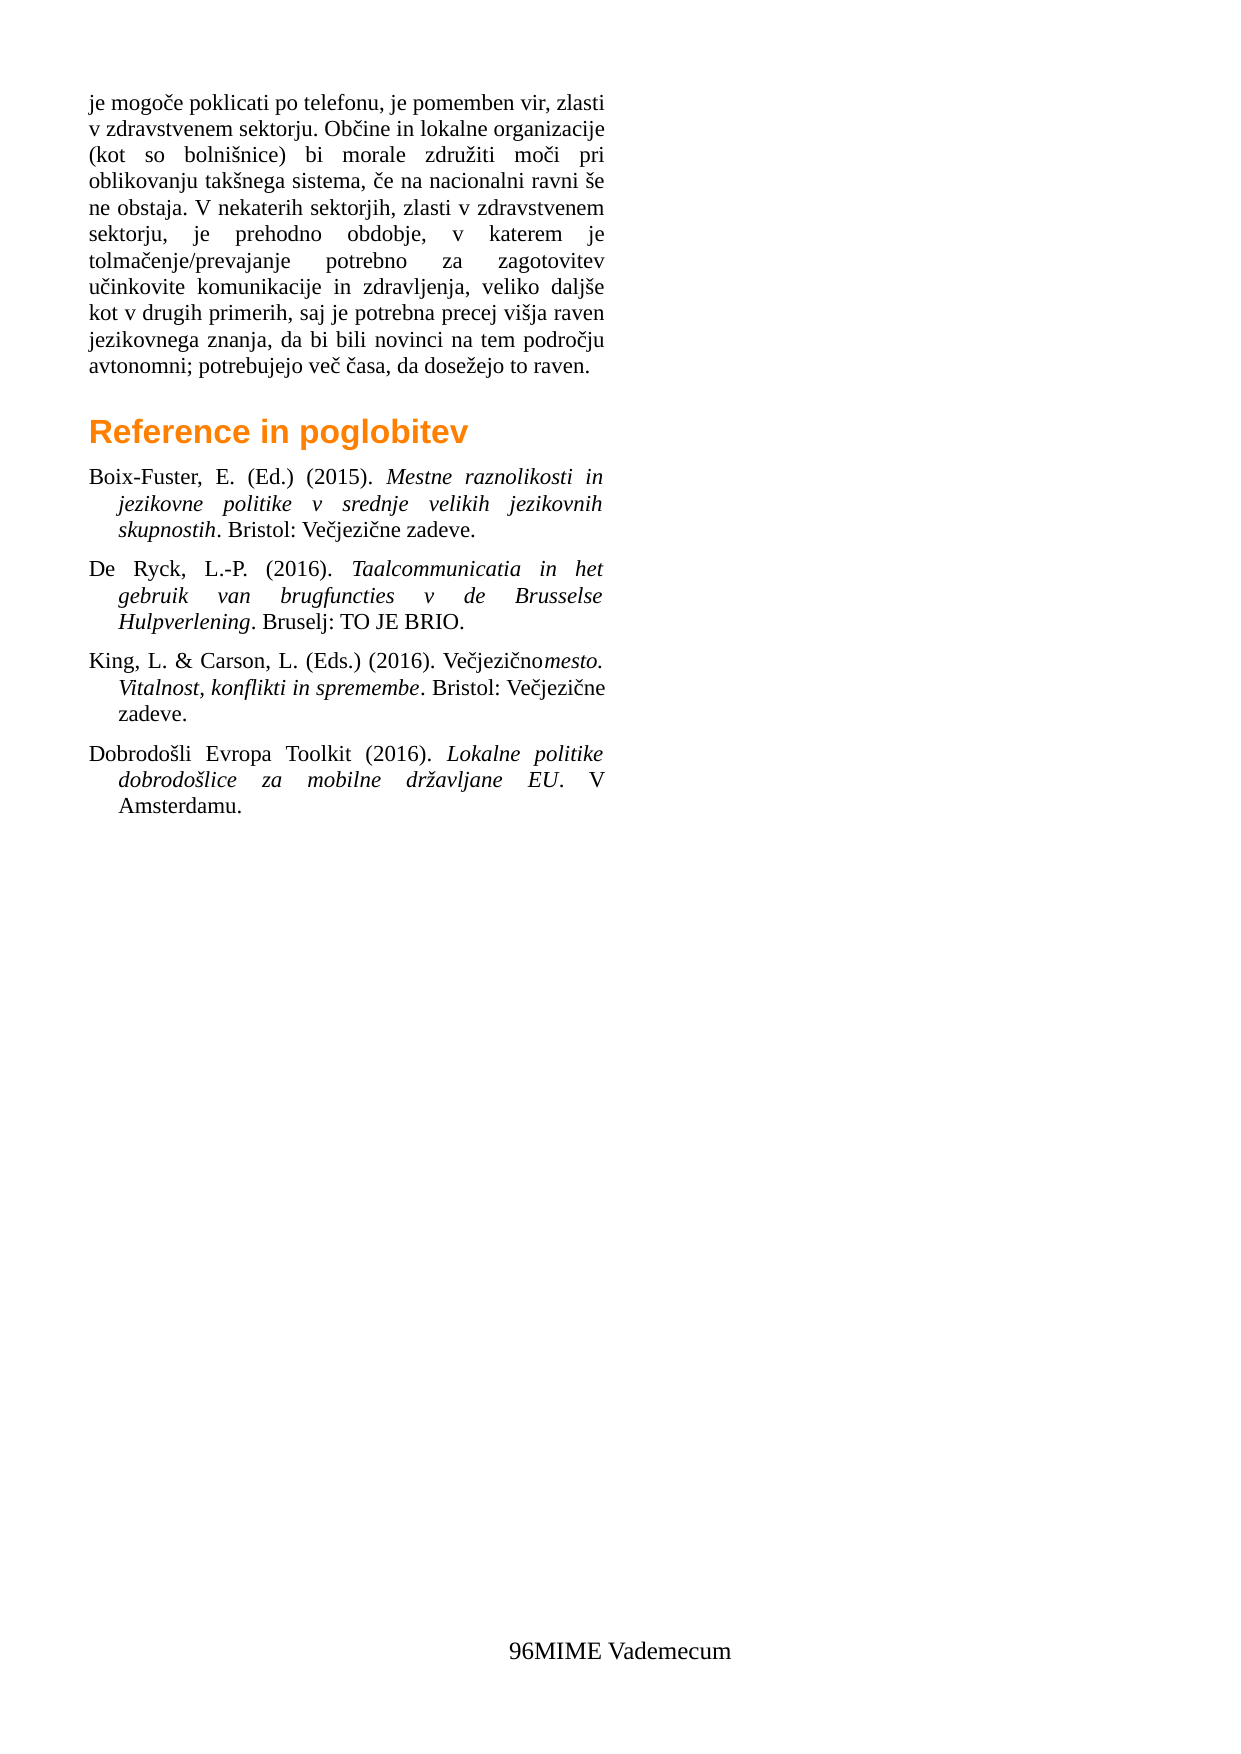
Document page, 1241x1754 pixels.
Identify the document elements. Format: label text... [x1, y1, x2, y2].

text De Ryck, L.-P. (2016). Taalcommunicatia in het gebruik van brugfuncties v de Brusselse Hulpverlening. Bruselj: TO JE BRIO. [88, 556, 605, 634]
text Dobrodošli Evropa Toolkit (2016). Lokalne politike dobrodošlice za mobilne državljane EU. V Amsterdamu. [88, 740, 605, 819]
text je mogoče poklicati po telefonu, je pomemben vir, zlasti v zdravstvenem sektorju. Občine in lokalne organizacije (kot so bolnišnice) bi morale združiti moči pri oblikovanju takšnega sistema, če na nacionalni ravni še ne obstaja. V nekaterih sektorjih, zlasti v zdravstvenem sektorju, je prehodno obdobje, v katerem je tolmačenje/prevajanje potrebno za zagotovitev učinkovite komunikacije in zdravljenja, veliko daljše kot v drugih primerih, saj je potrebna precej višja raven jezikovnega znanja, da bi bili novinci na tem področju avtonomni; potrebujejo več časa, da dosežejo to raven. [88, 88, 605, 378]
subtitle Reference in poglobitev [88, 412, 605, 451]
text King, L. & Carson, L. (Eds.) (2016). Večjezičnomesto. Vitalnost, konflikti in spremembe. Bristol: Večjezične zadeve. [88, 648, 605, 727]
text Boix-Fuster, E. (Ed.) (2015). Mestne raznolikosti in jezikovne politike v srednje velikih jezikovnih skupnostih. Bristol: Večjezične zadeve. [88, 463, 605, 542]
